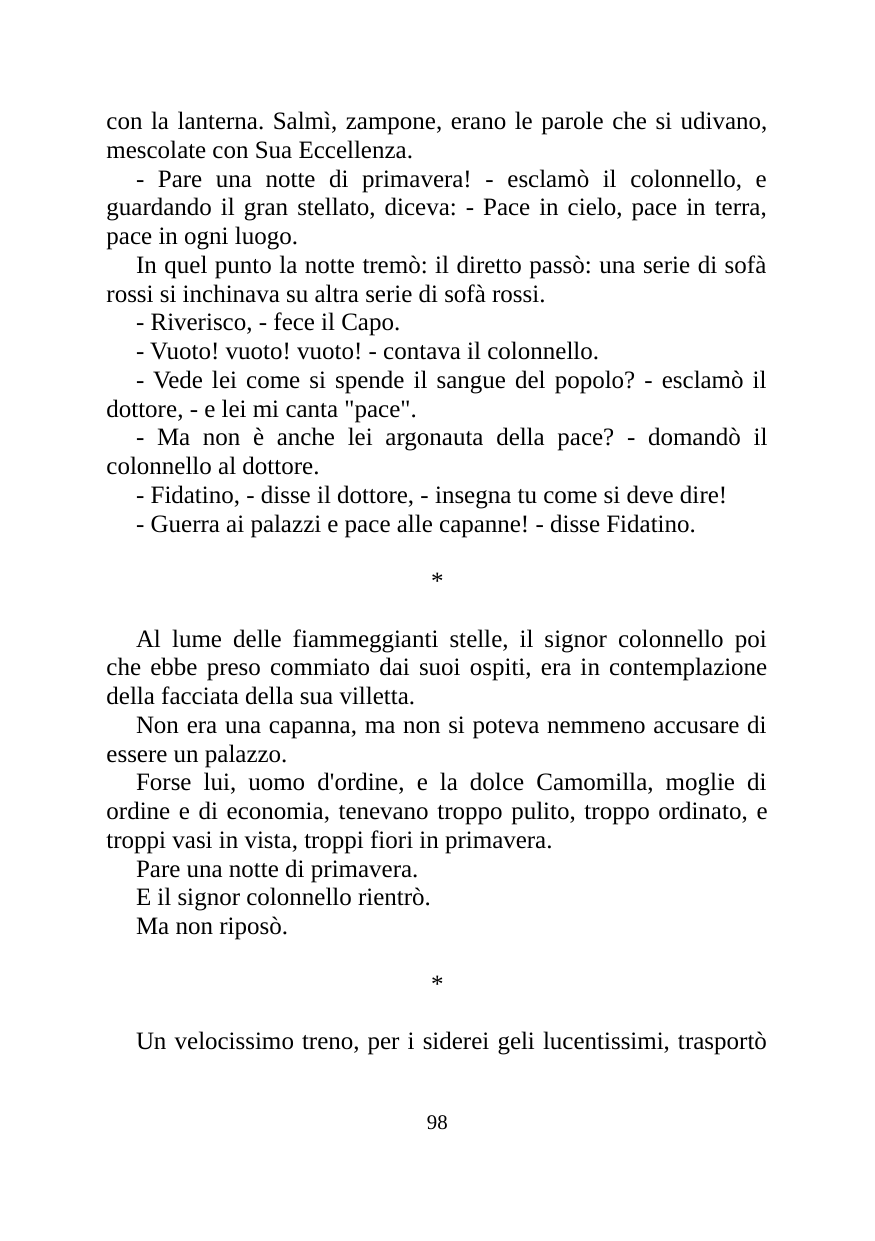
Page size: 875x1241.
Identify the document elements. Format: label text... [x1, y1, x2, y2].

text Non era una capanna, ma non si poteva nemmeno accusare di essere un palazzo. [106, 710, 768, 767]
text - Guerra ai palazzi e pace alle capanne! - disse Fidatino. [106, 509, 768, 537]
text E il signor colonnello rientrò. [106, 882, 768, 911]
text - Vede lei come si spende il sangue del popolo? - esclamò il dottore, - e lei mi canta "pace". [106, 365, 768, 422]
text - Ma non è anche lei argonauta della pace? - domandò il colonnello al dottore. [106, 422, 768, 480]
text - Riverisco, - fece il Capo. [106, 307, 768, 336]
text In quel punto la notte tremò: il diretto passò: una serie di sofà rossi si inchinava su altra serie di sofà rossi. [106, 250, 768, 307]
text Pare una notte di primavera. [106, 854, 768, 882]
text Forse lui, uomo d'ordine, e la dolce Camomilla, moglie di ordine e di economia, tenevano troppo pulito, troppo ordinato, e troppi vasi in vista, troppi fiori in primavera. [106, 767, 768, 854]
text Ma non riposò. [106, 911, 768, 940]
text * [106, 566, 768, 595]
text - Fidatino, - disse il dottore, - insegna tu come si deve dire! [106, 480, 768, 509]
text * [106, 969, 768, 997]
text Un velocissimo treno, per i siderei geli lucentissimi, trasportò [106, 1026, 768, 1055]
text - Vuoto! vuoto! vuoto! - contava il colonnello. [106, 336, 768, 365]
text - Pare una notte di primavera! - esclamò il colonnello, e guardando il gran stellato, diceva: - Pace in cielo, pace in terra, pace in ogni luogo. [106, 164, 768, 250]
text con la lanterna. Salmì, zampone, erano le parole che si udivano, mescolate con Sua Eccellenza. [106, 106, 768, 164]
text Al lume delle fiammeggianti stelle, il signor colonnello poi che ebbe preso commiato dai suoi ospiti, era in contemplazione della facciata della sua villetta. [106, 624, 768, 710]
